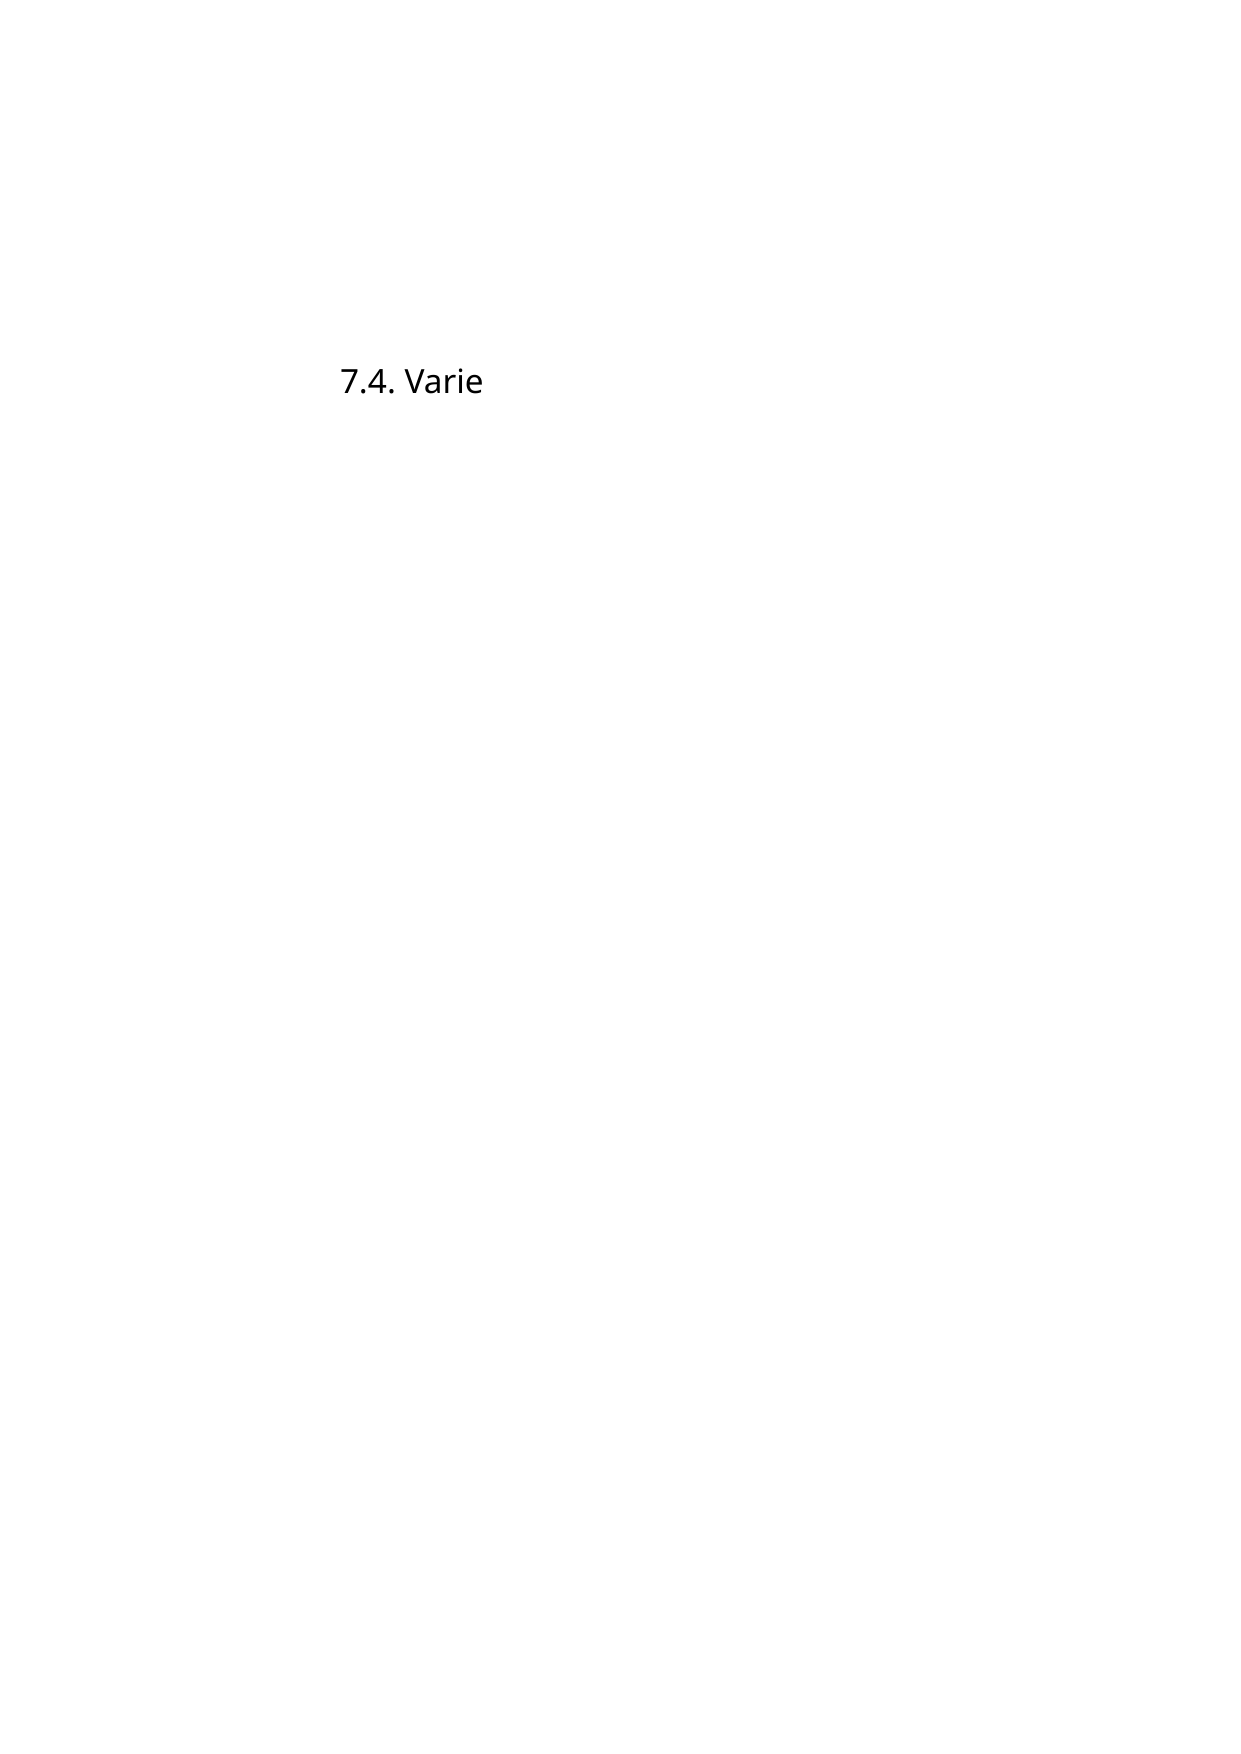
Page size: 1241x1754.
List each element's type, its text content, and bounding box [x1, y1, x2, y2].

text 7.4. Varie [340, 358, 1122, 403]
